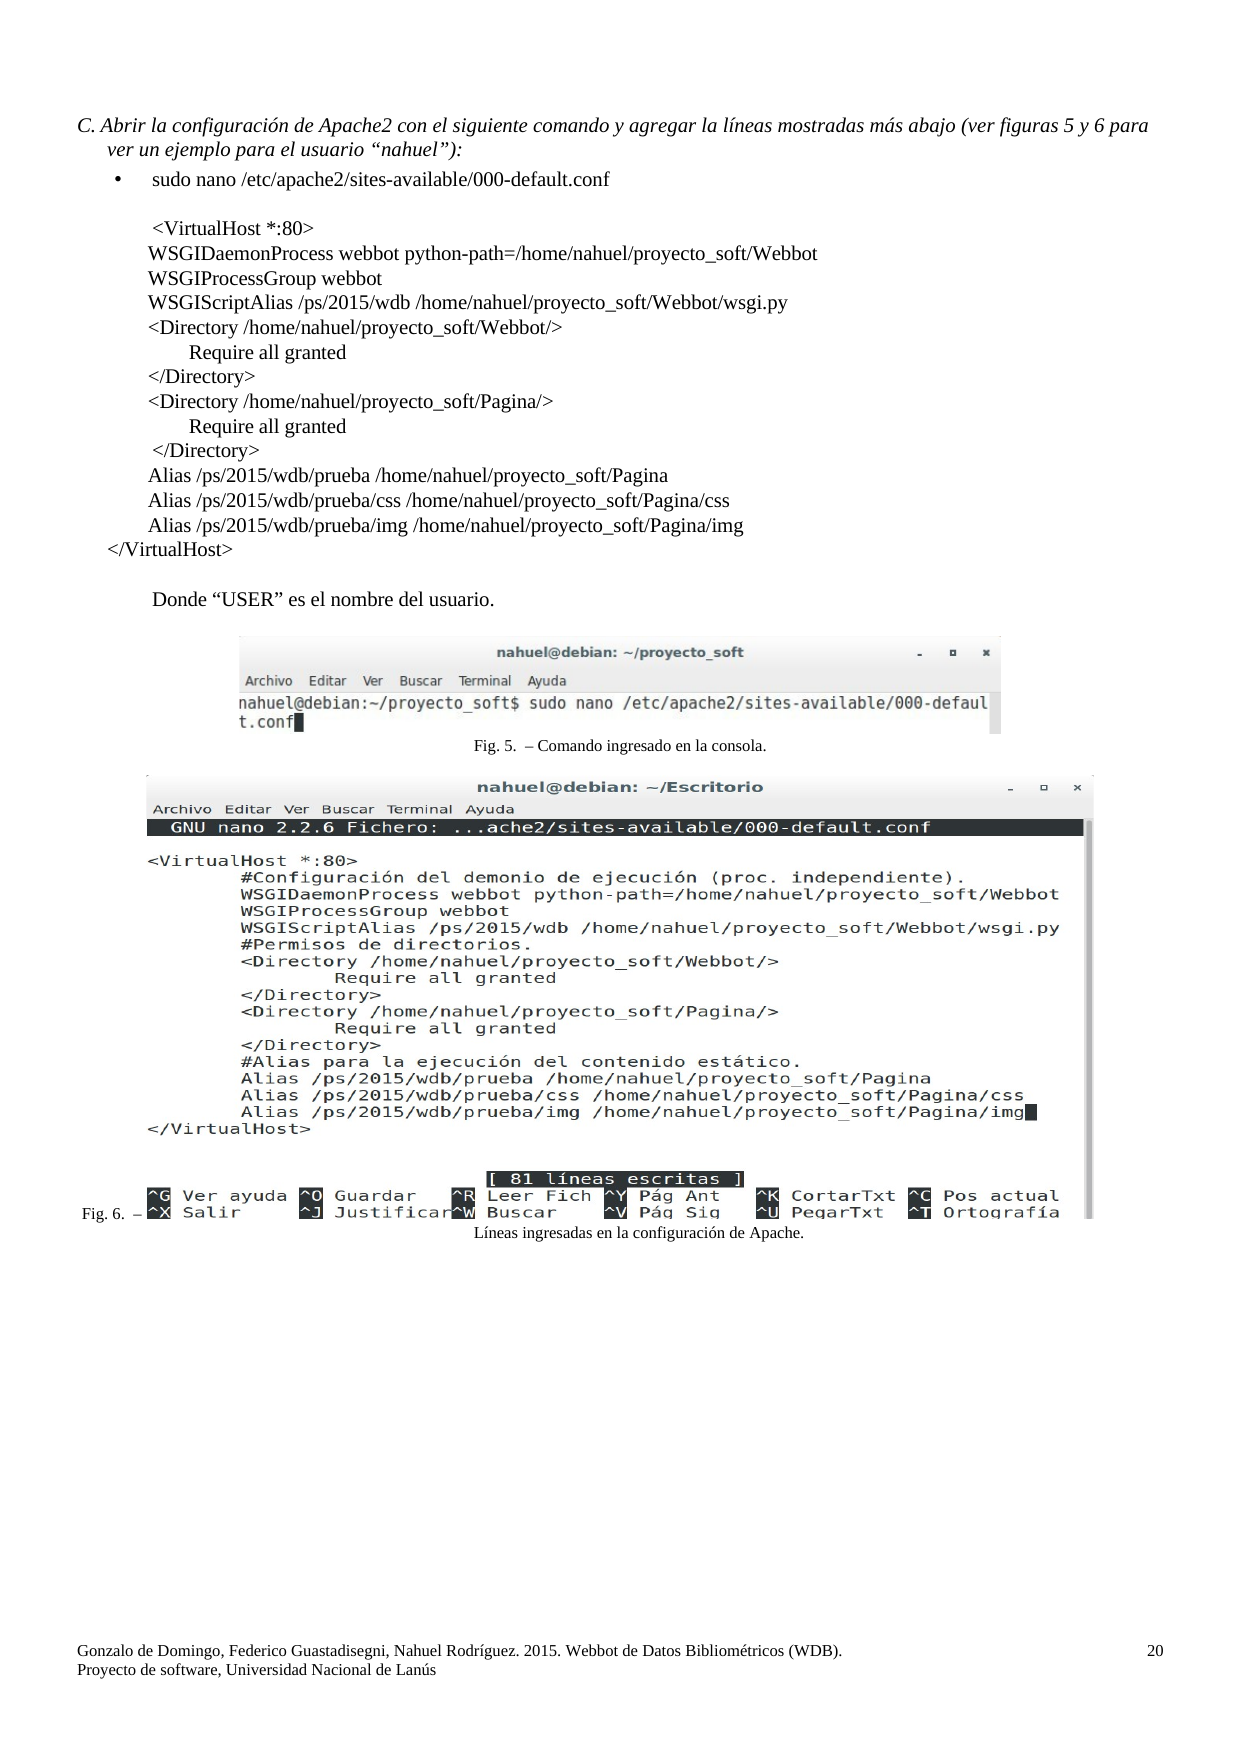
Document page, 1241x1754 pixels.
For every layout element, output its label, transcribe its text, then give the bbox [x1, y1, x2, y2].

text Alias /ps/2015/wdb/prueba/img /home/nahuel/proyecto_soft/Pagina/img [77, 512, 1163, 537]
text <Directory /home/nahuel/proyecto_soft/Webbot/> [77, 315, 1163, 339]
picture [146, 775, 1094, 1219]
text Require all granted [77, 414, 1163, 438]
text <VirtualHost *:80> [77, 216, 1163, 240]
text Alias /ps/2015/wdb/prueba /home/nahuel/proyecto_soft/Pagina [77, 463, 1163, 487]
text Require all granted [77, 340, 1163, 364]
text Alias /ps/2015/wdb/prueba/css /home/nahuel/proyecto_soft/Pagina/css [77, 488, 1163, 512]
subtitle Abrir la configuración de Apache2 con el siguiente comando y agregar la líneas mostradas más abajo (ver figuras 5 y 6 para ver un ejemplo para el usuario “nahuel”): [77, 112, 1163, 161]
text WSGIScriptAlias /ps/2015/wdb /home/nahuel/proyecto_soft/Webbot/wsgi.py [77, 290, 1163, 314]
text </Directory> [77, 364, 1163, 388]
list – Comando ingresado en la consola. [77, 736, 1163, 755]
text </Directory> [77, 438, 1163, 462]
list – Líneas ingresadas en la configuración de Apache. [77, 1204, 1163, 1242]
text Donde “USER” es el nombre del usuario. [77, 587, 1163, 611]
text WSGIProcessGroup webbot [77, 266, 1163, 290]
text WSGIDaemonProcess webbot python-path=/home/nahuel/proyecto_soft/Webbot [77, 241, 1163, 265]
text </VirtualHost> [77, 537, 1163, 561]
list sudo nano /etc/apache2/sites-available/000-default.conf [114, 167, 1163, 191]
text <Directory /home/nahuel/proyecto_soft/Pagina/> [77, 389, 1163, 413]
picture [239, 636, 1001, 734]
